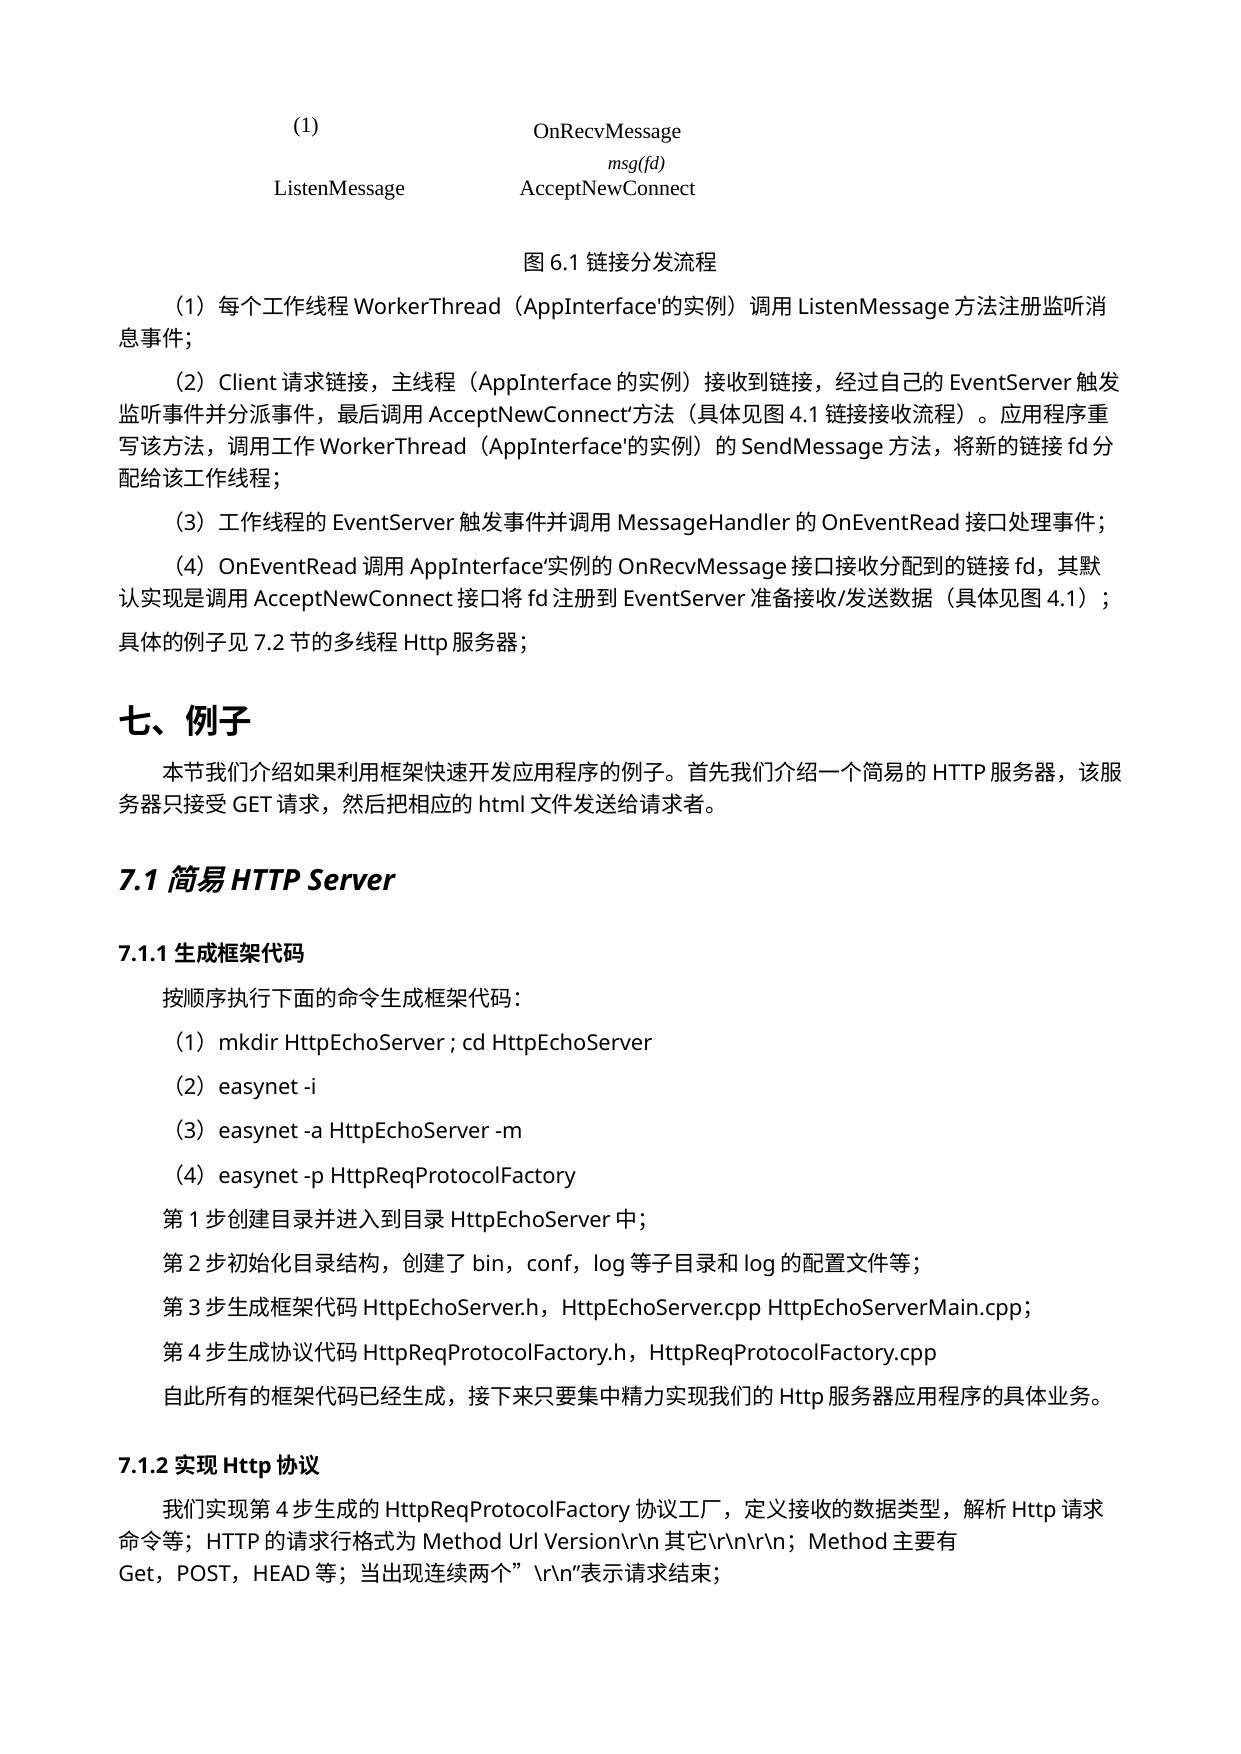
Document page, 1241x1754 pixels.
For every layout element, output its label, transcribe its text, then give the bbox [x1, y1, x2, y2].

text 第3步生成框架代码HttpEchoServer.h，HttpEchoServer.cpp HttpEchoServerMain.cpp； [118, 1290, 1122, 1322]
text （4）OnEventRead调用AppInterface‘实例的OnRecvMessage接口接收分配到的链接fd，其默认实现是调用AcceptNewConnect接口将fd注册到EventServer准备接收/发送数据（具体见图4.1）； [118, 549, 1122, 612]
text 自此所有的框架代码已经生成，接下来只要集中精力实现我们的Http服务器应用程序的具体业务。 [118, 1379, 1122, 1411]
text （3）工作线程的EventServer触发事件并调用MessageHandler的OnEventRead接口处理事件； [118, 505, 1122, 536]
text （3）easynet -a HttpEchoServer -m [118, 1113, 1122, 1145]
text 第4步生成协议代码HttpReqProtocolFactory.h，HttpReqProtocolFactory.cpp [118, 1335, 1122, 1366]
text 第2步初始化目录结构，创建了bin，conf，log等子目录和log的配置文件等； [118, 1246, 1122, 1278]
text （2）Client请求链接，主线程（AppInterface的实例）接收到链接，经过自己的EventServer触发监听事件并分派事件，最后调用AcceptNewConnect‘方法（具体见图4.1链接接收流程）。应用程序重写该方法，调用工作WorkerThread（AppInterface'的实例）的SendMessage方法，将新的链接fd分配给该工作线程； [118, 365, 1122, 492]
subtitle 7.1.2 实现Http协议 [118, 1448, 1122, 1480]
subtitle 7.1 简易HTTP Server [118, 856, 1122, 899]
subtitle 七、例子 [118, 694, 1122, 743]
text （1）每个工作线程WorkerThread（AppInterface'的实例）调用ListenMessage方法注册监听消息事件； [118, 289, 1122, 353]
text 具体的例子见7.2节的多线程Http服务器； [118, 625, 1122, 657]
text （4）easynet -p HttpReqProtocolFactory [118, 1158, 1122, 1189]
text （1）mkdir HttpEchoServer ; cd HttpEchoServer [118, 1025, 1122, 1057]
text 第1步创建目录并进入到目录HttpEchoServer中； [118, 1202, 1122, 1234]
text 按顺序执行下面的命令生成框架代码： [118, 981, 1122, 1012]
text 我们实现第4步生成的HttpReqProtocolFactory协议工厂，定义接收的数据类型，解析Http请求命令等；HTTP的请求行格式为Method Url Version\r\n其它\r\n\r\n；Method主要有Get，POST，HEAD等；当出现连续两个”\r\n”表示请求结束； [118, 1492, 1122, 1588]
text 图 6.1 链接分发流程 [118, 245, 1122, 277]
text 本节我们介绍如果利用框架快速开发应用程序的例子。首先我们介绍一个简易的HTTP服务器，该服务器只接受GET请求，然后把相应的html文件发送给请求者。 [118, 755, 1122, 819]
text （2）easynet -i [118, 1069, 1122, 1101]
subtitle 7.1.1 生成框架代码 [118, 936, 1122, 968]
